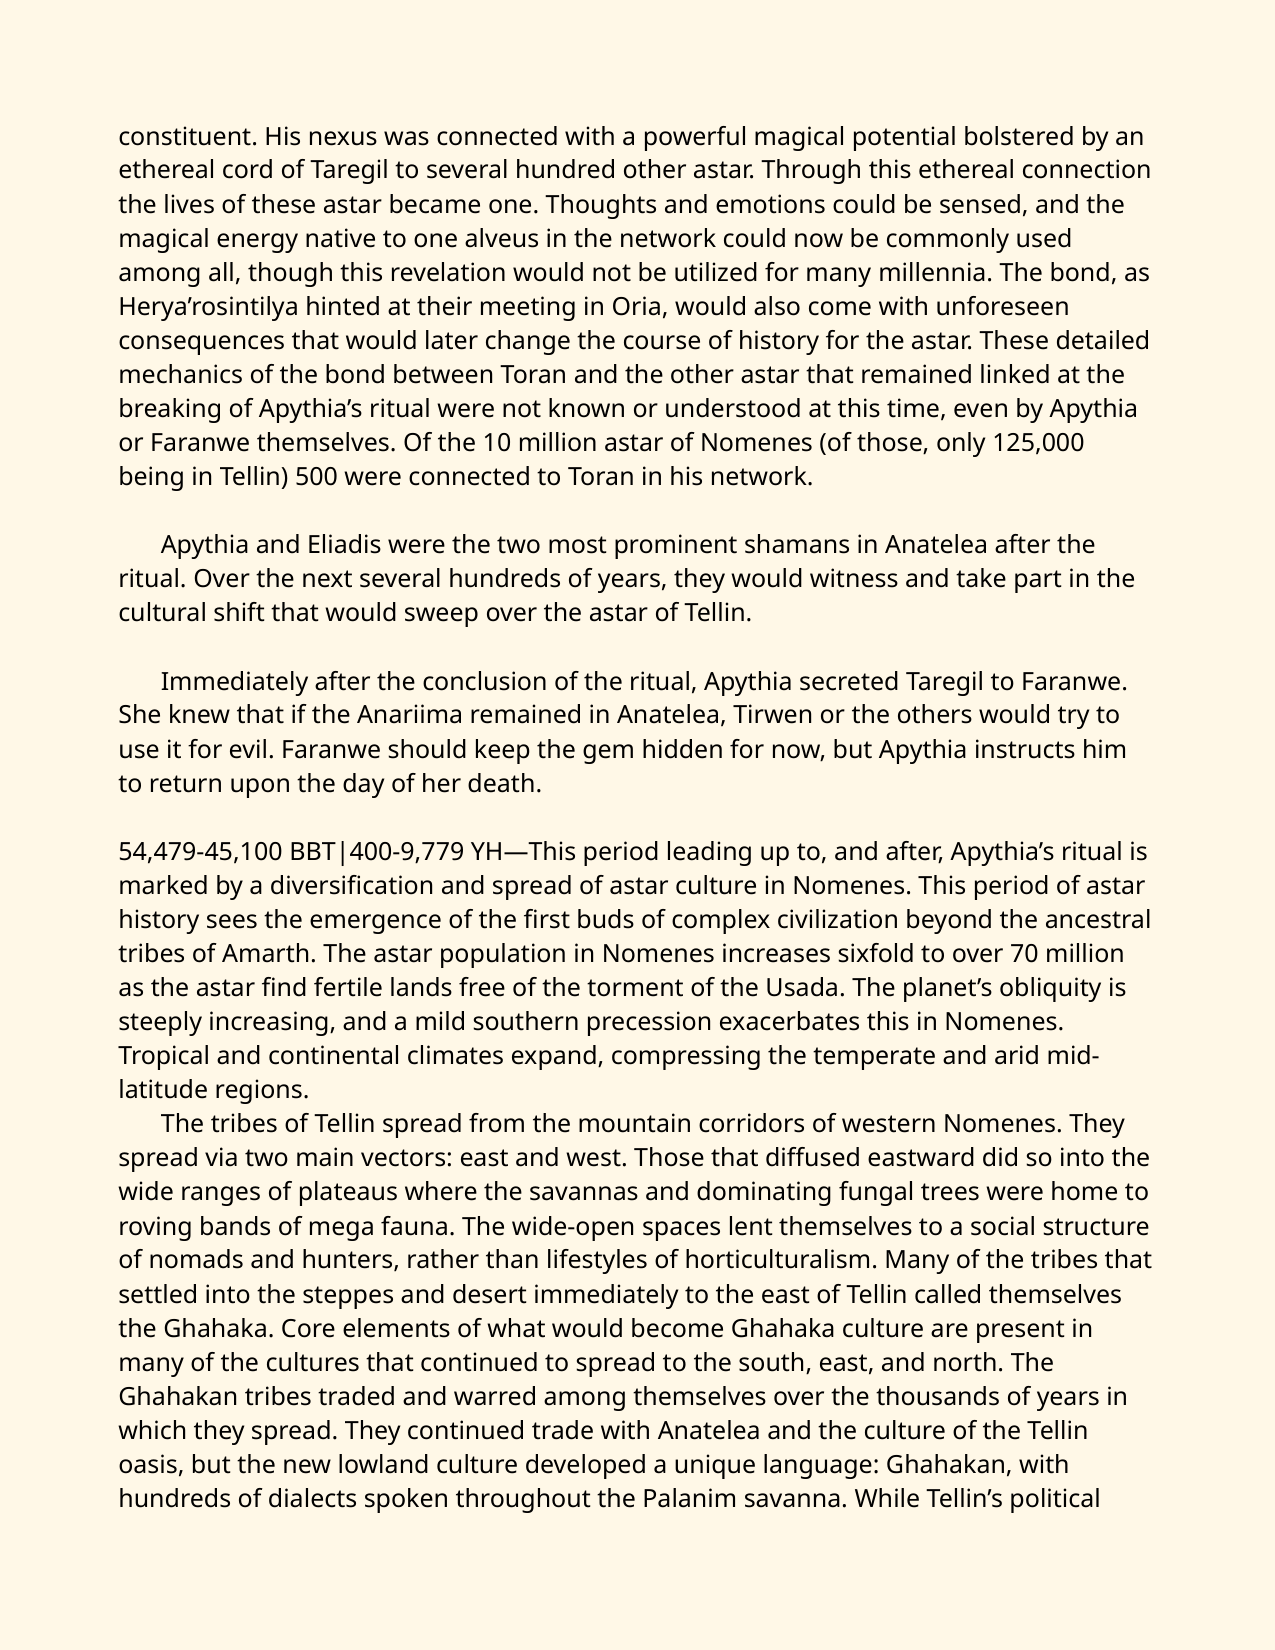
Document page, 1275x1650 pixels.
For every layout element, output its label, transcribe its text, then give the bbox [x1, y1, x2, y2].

text 54,479-45,100 BBT|400-9,779 YH—This period leading up to, and after, Apythia’s ritual is marked by a diversification and spread of astar culture in Nomenes. This period of astar history sees the emergence of the first buds of complex civilization beyond the ancestral tribes of Amarth. The astar population in Nomenes increases sixfold to over 70 million as the astar find fertile lands free of the torment of the Usada. The planet’s obliquity is steeply increasing, and a mild southern precession exacerbates this in Nomenes. Tropical and continental climates expand, compressing the temperate and arid mid-latitude regions. [118, 833, 1157, 1106]
text The tribes of Tellin spread from the mountain corridors of western Nomenes. They spread via two main vectors: east and west. Those that diffused eastward did so into the wide ranges of plateaus where the savannas and dominating fungal trees were home to roving bands of mega fauna. The wide-open spaces lent themselves to a social structure of nomads and hunters, rather than lifestyles of horticulturalism. Many of the tribes that settled into the steppes and desert immediately to the east of Tellin called themselves the Ghahaka. Core elements of what would become Ghahaka culture are present in many of the cultures that continued to spread to the south, east, and north. The Ghahakan tribes traded and warred among themselves over the thousands of years in which they spread. They continued trade with Anatelea and the culture of the Tellin oasis, but the new lowland culture developed a unique language: Ghahakan, with hundreds of dialects spoken throughout the Palanim savanna. While Tellin’s political [118, 1106, 1157, 1515]
text constituent. His nexus was connected with a powerful magical potential bolstered by an ethereal cord of Taregil to several hundred other astar. Through this ethereal connection the lives of these astar became one. Thoughts and emotions could be sensed, and the magical energy native to one alveus in the network could now be commonly used among all, though this revelation would not be utilized for many millennia. The bond, as Herya’rosintilya hinted at their meeting in Oria, would also come with unforeseen consequences that would later change the course of history for the astar. These detailed mechanics of the bond between Toran and the other astar that remained linked at the breaking of Apythia’s ritual were not known or understood at this time, even by Apythia or Faranwe themselves. Of the 10 million astar of Nomenes (of those, only 125,000 being in Tellin) 500 were connected to Toran in his network. [118, 118, 1157, 493]
text Apythia and Eliadis were the two most prominent shamans in Anatelea after the ritual. Over the next several hundreds of years, they would witness and take part in the cultural shift that would sweep over the astar of Tellin. [118, 527, 1157, 629]
text Immediately after the conclusion of the ritual, Apythia secreted Taregil to Faranwe. She knew that if the Anariima remained in Anatelea, Tirwen or the others would try to use it for evil. Faranwe should keep the gem hidden for now, but Apythia instructs him to return upon the day of her death. [118, 663, 1157, 799]
